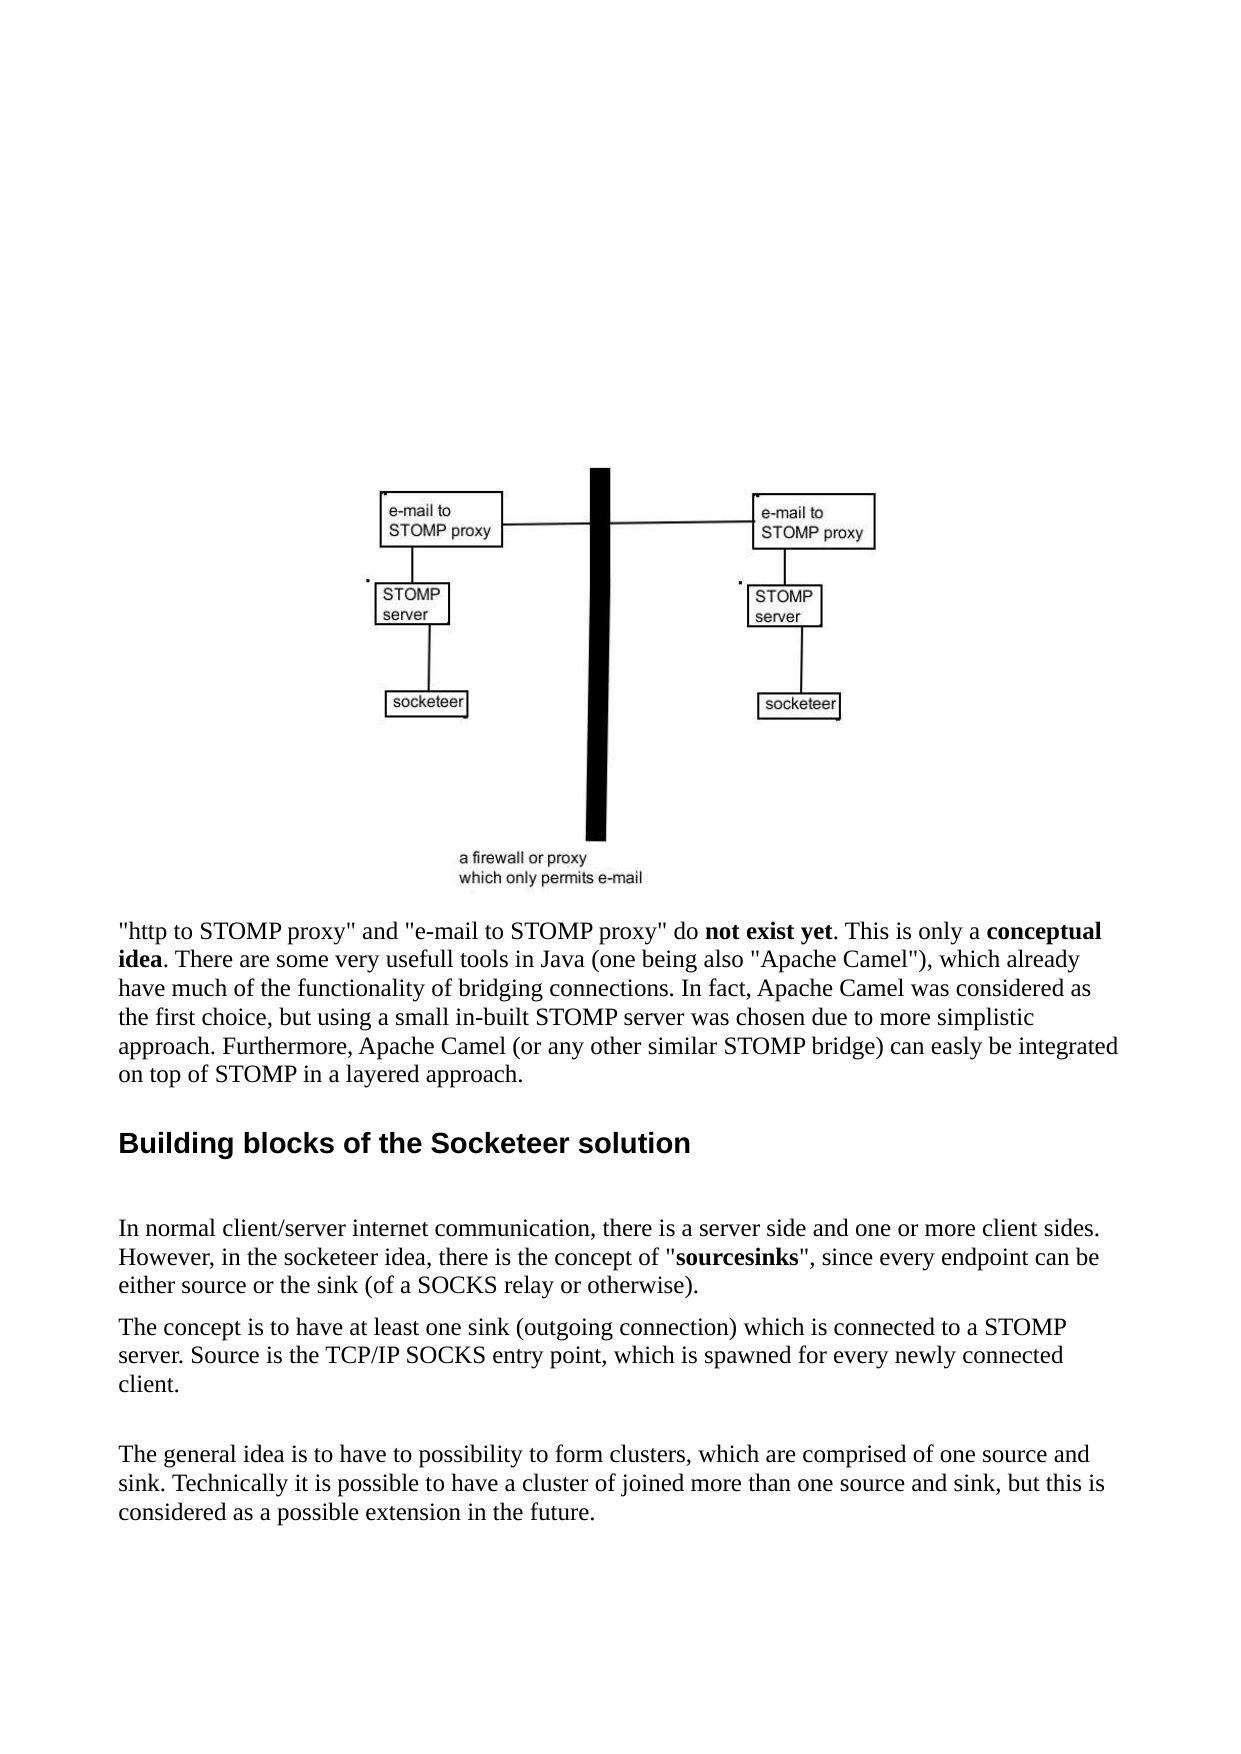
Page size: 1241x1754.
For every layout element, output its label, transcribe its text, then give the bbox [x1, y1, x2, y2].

picture [346, 448, 894, 899]
subtitle Building blocks of the Socketeer solution [118, 1126, 1122, 1159]
text The general idea is to have to possibility to form clusters, which are comprised of one source and sink. Technically it is possible to have a cluster of joined more than one source and sink, but this is considered as a possible extension in the future. [118, 1411, 1122, 1554]
text The concept is to have at least one sink (outgoing connection) which is connected to a STOMP server. Source is the TCP/IP SOCKS entry point, which is spawned for every newly connected client. [118, 1312, 1122, 1398]
text In normal client/server internet communication, there is a server side and one or more client sides. However, in the socketeer idea, there is the concept of "sourcesinks", since every endpoint can be either source or the sink (of a SOCKS relay or otherwise). [118, 1213, 1122, 1299]
text "http to STOMP proxy" and "e-mail to STOMP proxy" do not exist yet. This is only a conceptual idea. There are some very usefull tools in Java (one being also "Apache Camel"), which already have much of the functionality of bridging connections. In fact, Apache Camel was considered as the first choice, but using a small in-built STOMP server was chosen due to more simplistic approach. Furthermore, Apache Camel (or any other similar STOMP bridge) can easly be integrated on top of STOMP in a layered approach. [118, 916, 1122, 1088]
